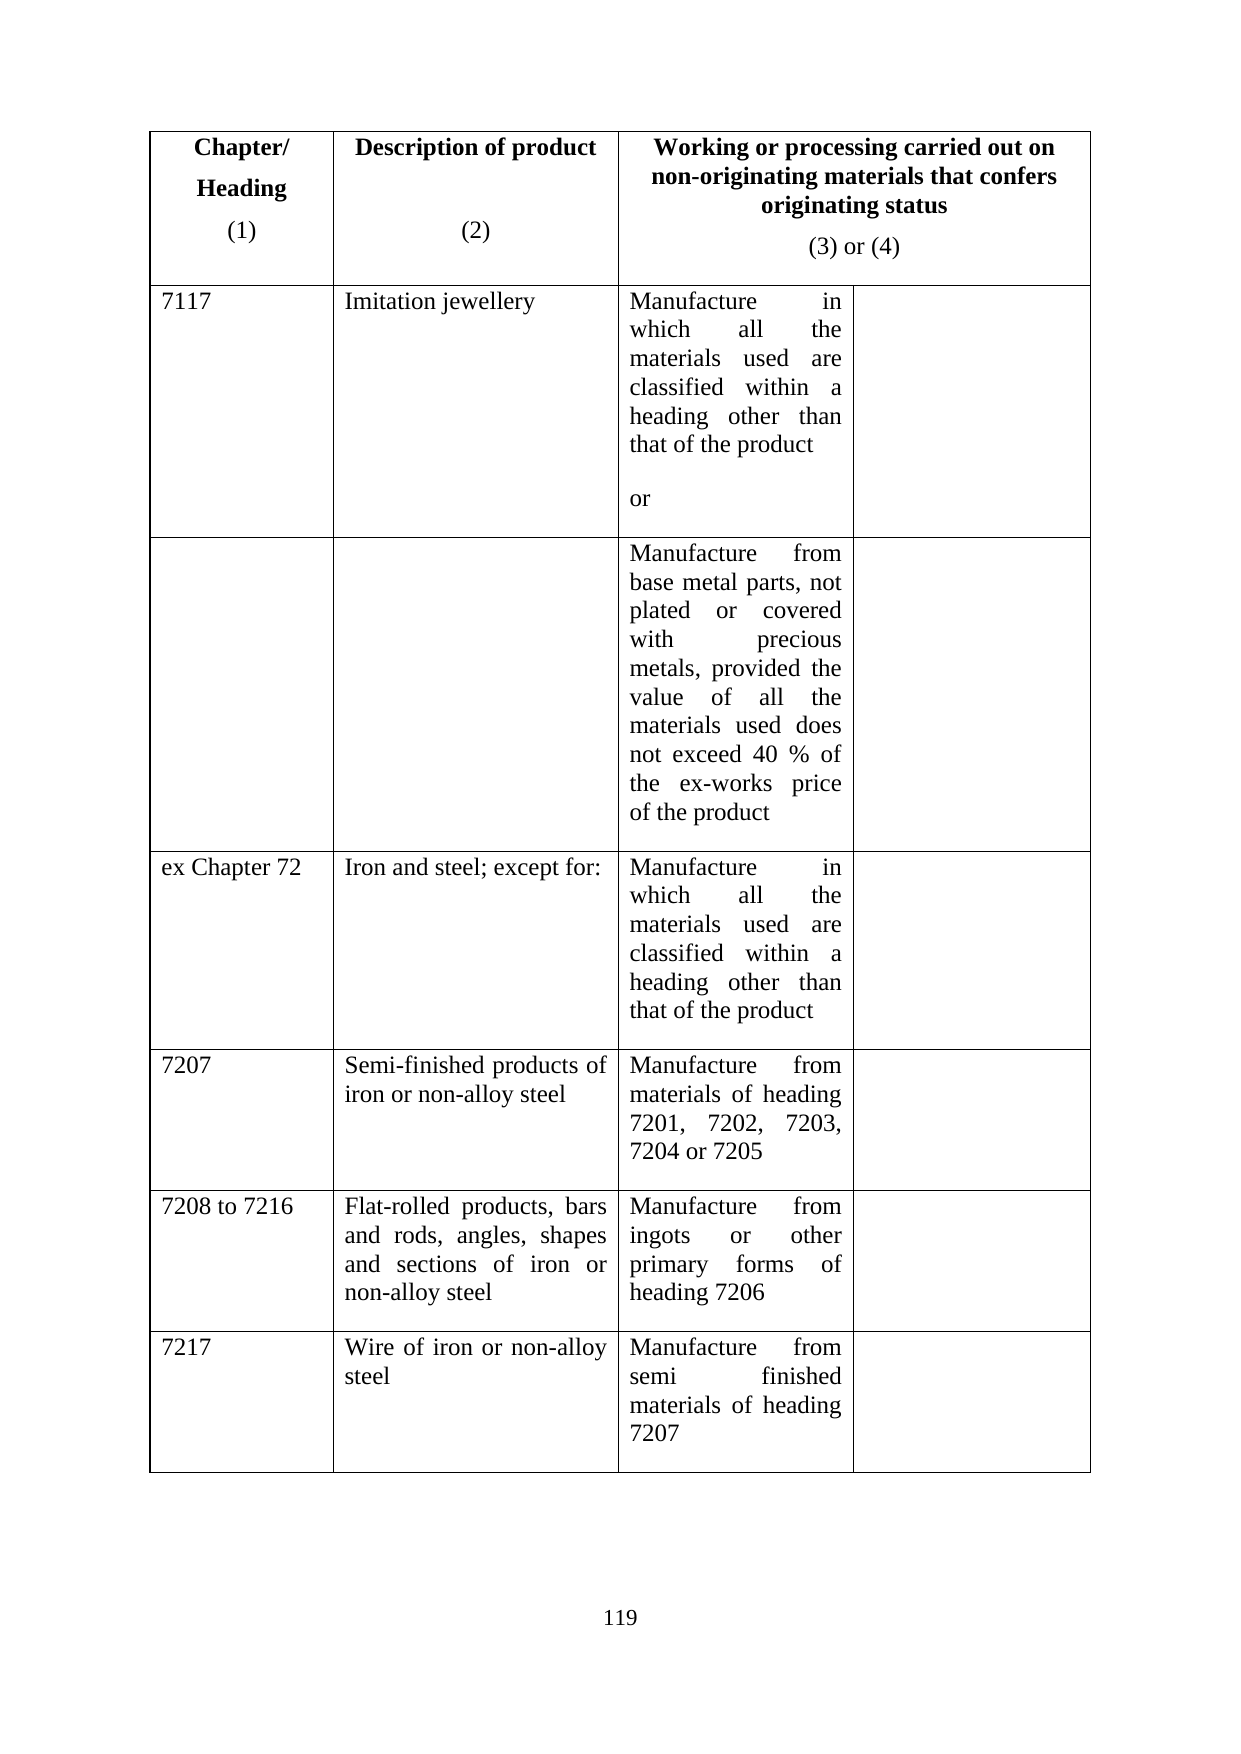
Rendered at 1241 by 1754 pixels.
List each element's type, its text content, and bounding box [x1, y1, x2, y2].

table_cell Imitation jewellery [334, 286, 618, 537]
table_cell 7208 to 7216 [151, 1191, 333, 1331]
table_cell Manufacture from semi finished materials of heading 7207 [619, 1332, 853, 1472]
table_cell [854, 1191, 1090, 1331]
table_cell [334, 538, 618, 851]
table_cell [151, 538, 333, 851]
table_cell Manufacture from ingots or other primary forms of heading 7206 [619, 1191, 853, 1331]
table_cell 7217 [151, 1332, 333, 1472]
table_cell [854, 538, 1090, 851]
table_cell [854, 1050, 1090, 1190]
table_header Working or processing carried out on non-originating materials that confers originating status (3) or (4) [619, 132, 1090, 285]
table_cell [854, 852, 1090, 1049]
table_cell Manufacture from materials of heading 7201, 7202, 7203, 7204 or 7205 [619, 1050, 853, 1190]
table_cell 7117 [151, 286, 333, 537]
table_cell ex Chapter 72 [151, 852, 333, 1049]
table_cell Manufacture in which all the materials used are classified within a heading other than that of the product [619, 852, 853, 1049]
table_cell [854, 286, 1090, 537]
table_cell Semi-finished products of iron or non-alloy steel [334, 1050, 618, 1190]
table_header Description of product (2) [334, 132, 618, 285]
table_cell [854, 1332, 1090, 1472]
table_cell 7207 [151, 1050, 333, 1190]
table_cell Wire of iron or non-alloy steel [334, 1332, 618, 1472]
table_cell Flat-rolled products, bars and rods, angles, shapes and sections of iron or non-alloy steel [334, 1191, 618, 1331]
table_cell Manufacture in which all the materials used are classified within a heading other than that of the product or [619, 286, 853, 537]
table_cell Iron and steel; except for: [334, 852, 618, 1049]
table_cell Manufacture from base metal parts, not plated or covered with precious metals, provided the value of all the materials used does not exceed 40 % of the ex-works price of the product [619, 538, 853, 851]
table_header Chapter/ Heading (1) [151, 132, 333, 285]
